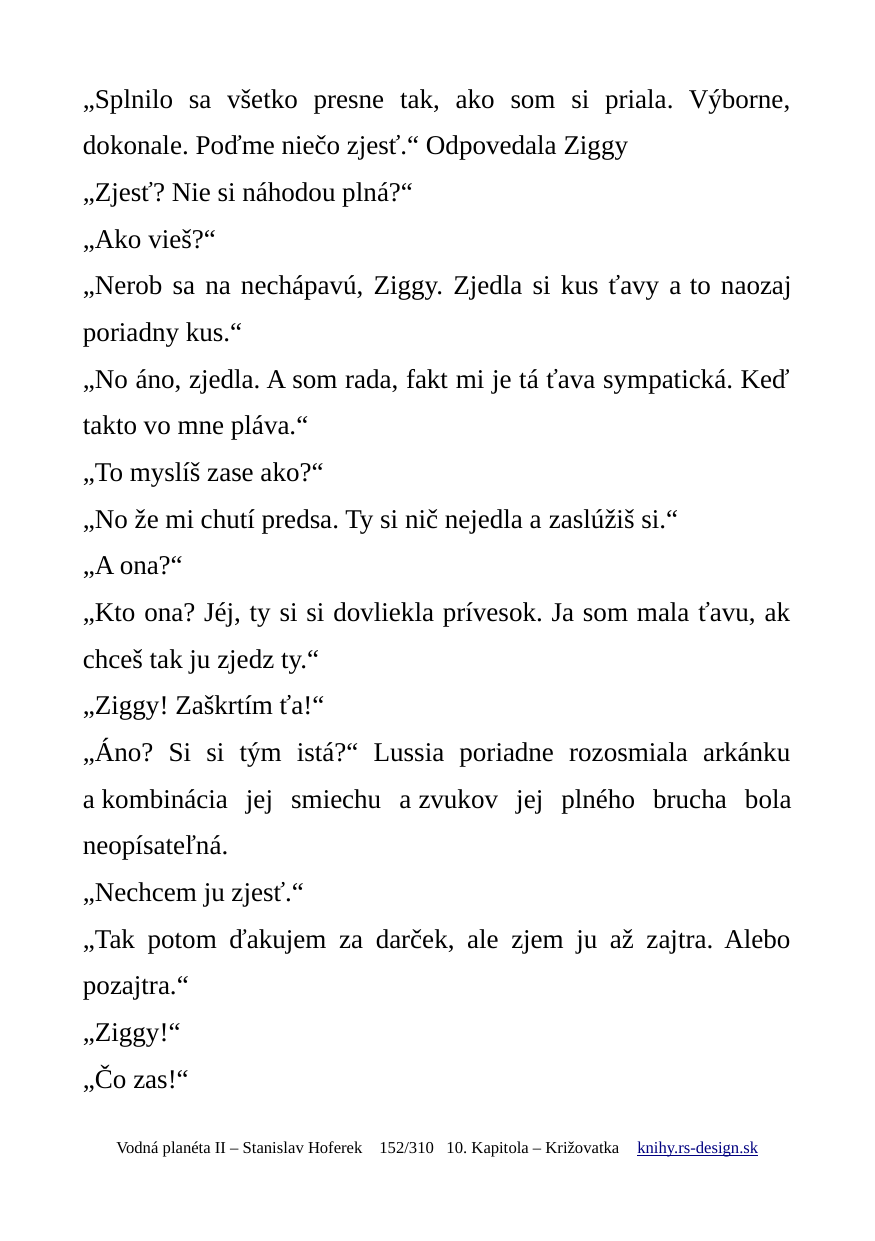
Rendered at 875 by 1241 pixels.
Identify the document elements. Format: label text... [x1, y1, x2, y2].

text „Tak potom ďakujem za darček, ale zjem ju až zajtra. Alebo pozajtra.“ [83, 923, 791, 1001]
text „To myslíš zase ako?“ [83, 456, 791, 487]
text „Nerob sa na nechápavú, Ziggy. Zjedla si kus ťavy a to naozaj poriadny kus.“ [83, 269, 791, 347]
text „Ako vieš?“ [83, 223, 791, 254]
text „Splnilo sa všetko presne tak, ako som si priala. Výborne, dokonale. Poďme niečo zjesť.“ Odpovedala Ziggy [83, 83, 791, 161]
text „Čo zas!“ [83, 1063, 791, 1094]
text „No áno, zjedla. A som rada, fakt mi je tá ťava sympatická. Keď takto vo mne pláva.“ [83, 363, 791, 441]
text „A ona?“ [83, 549, 791, 581]
text „Ziggy! Zaškrtím ťa!“ [83, 689, 791, 721]
text „Ziggy!“ [83, 1016, 791, 1047]
text „Áno? Si si tým istá?“ Lussia poriadne rozosmiala arkánku a kombinácia jej smiechu a zvukov jej plného brucha bola neopísateľná. [83, 736, 791, 861]
text „No že mi chutí predsa. Ty si nič nejedla a zaslúžiš si.“ [83, 503, 791, 534]
text „Zjesť? Nie si náhodou plná?“ [83, 176, 791, 207]
text „Nechcem ju zjesť.“ [83, 876, 791, 907]
text „Kto ona? Jéj, ty si si dovliekla prívesok. Ja som mala ťavu, ak chceš tak ju zjedz ty.“ [83, 596, 791, 674]
